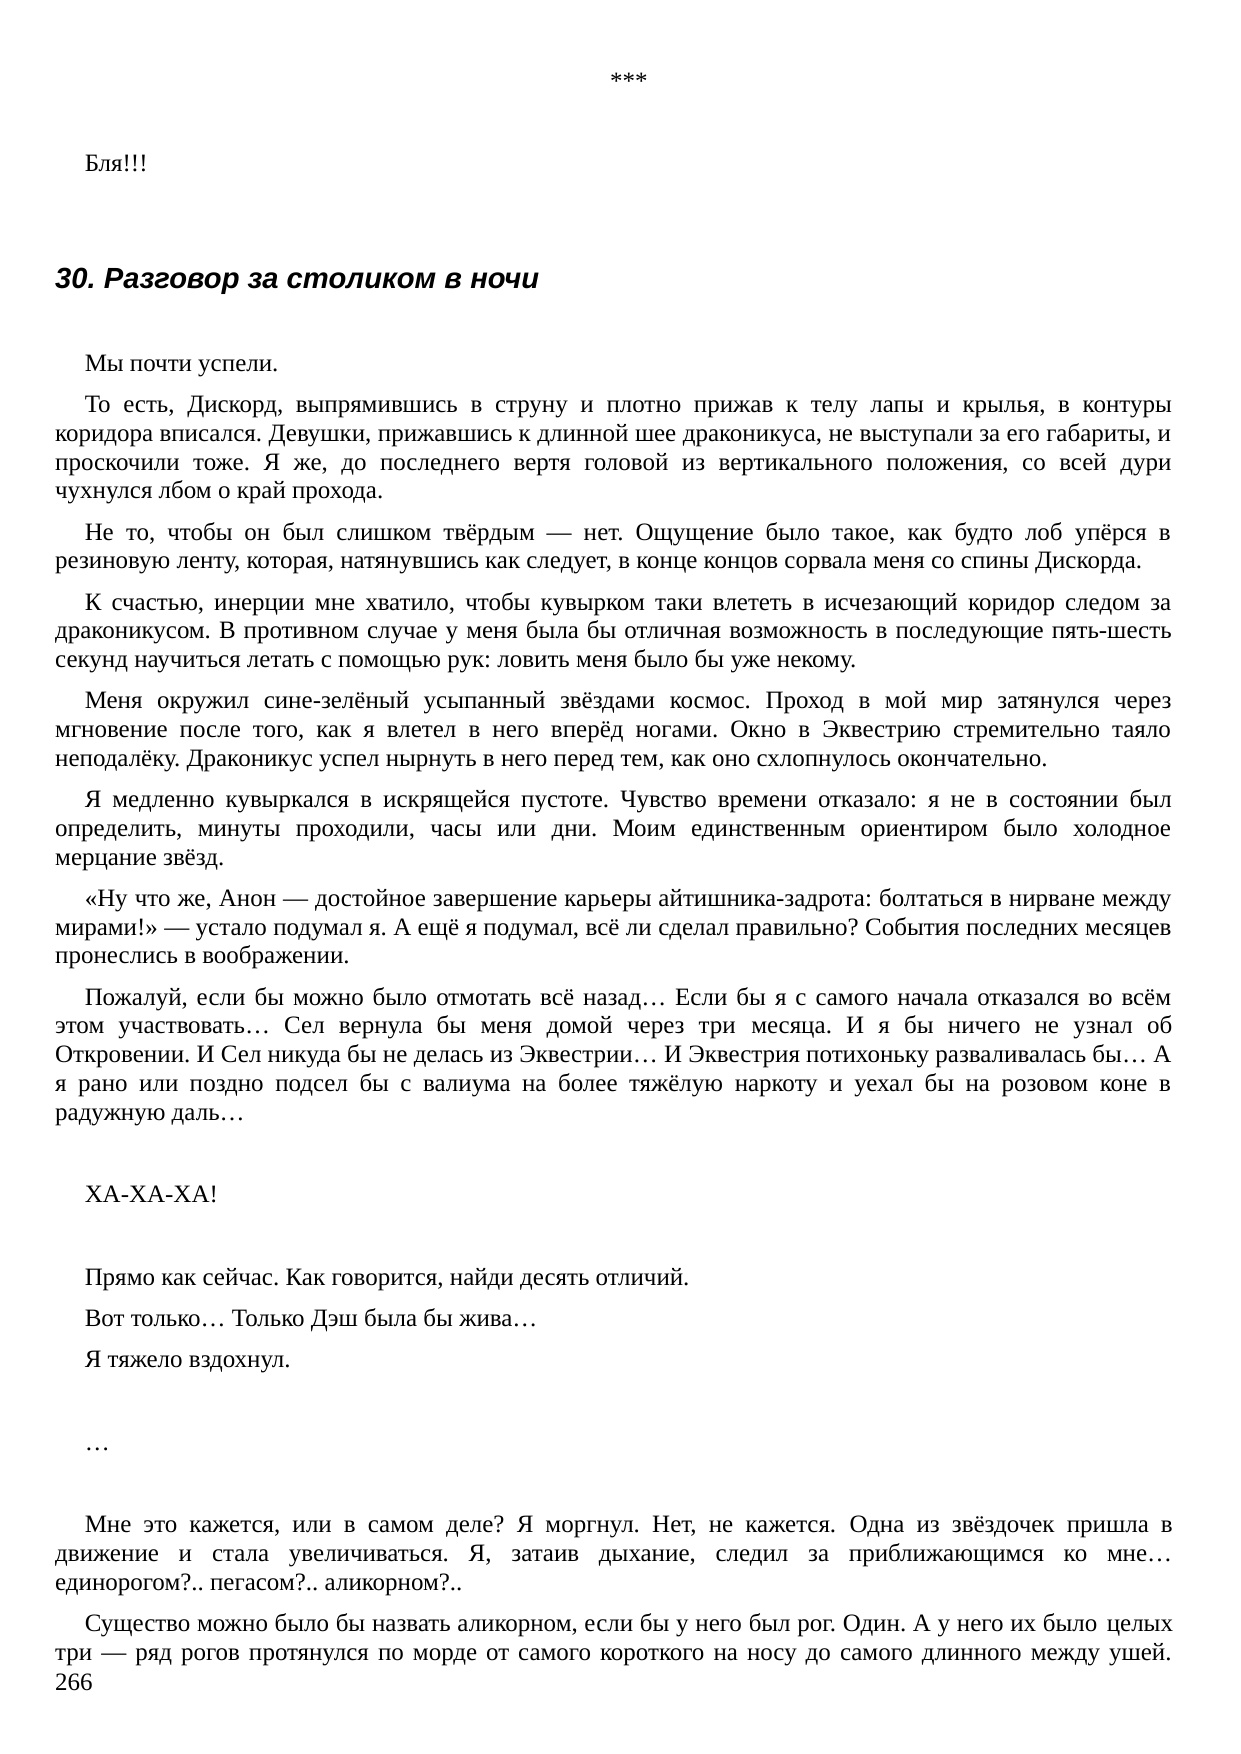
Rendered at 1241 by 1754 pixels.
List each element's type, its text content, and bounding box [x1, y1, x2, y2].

text Прямо как сейчас. Как говорится, найди десять отличий. [55, 1262, 1173, 1291]
text Мы почти успели. [55, 348, 1173, 377]
text К счастью, инерции мне хватило, чтобы кувырком таки влететь в исчезающий коридор следом за драконикусом. В противном случае у меня была бы отличная возможность в последующие пять-шесть секунд научиться летать с помощью рук: ловить меня было бы уже некому. [55, 587, 1173, 673]
text Существо можно было бы назвать аликорном, если бы у него был рог. Один. А у него их было целых три — ряд рогов протянулся по морде от самого короткого на носу до самого длинного между ушей. [55, 1608, 1173, 1666]
text Я медленно кувыркался в искрящейся пустоте. Чувство времени отказало: я не в состоянии был определить, минуты проходили, часы или дни. Моим единственным ориентиром было холодное мерцание звёзд. [55, 784, 1173, 871]
text То есть, Дискорд, выпрямившись в струну и плотно прижав к телу лапы и крылья, в контуры коридора вписался. Девушки, прижавшись к длинной шее драконикуса, не выступали за его габариты, и проскочили тоже. Я же, до последнего вертя головой из вертикального положения, со всей дури чухнулся лбом о край прохода. [55, 389, 1173, 504]
text Мне это кажется, или в самом деле? Я моргнул. Нет, не кажется. Одна из звёздочек пришла в движение и стала увеличиваться. Я, затаив дыхание, следил за приближающимся ко мне… единорогом?.. пегасом?.. аликорном?.. [55, 1509, 1173, 1596]
text Вот только… Только Дэш была бы жива… [55, 1303, 1173, 1332]
text … [55, 1427, 1173, 1456]
subtitle 30. Разговор за столиком в ночи [55, 261, 1173, 294]
text Пожалуй, если бы можно было отмотать всё назад… Если бы я с самого начала отказался во всём этом участвовать… Сел вернула бы меня домой через три месяца. И я бы ничего не узнал об Откровении. И Сел никуда бы не делась из Эквестрии… И Эквестрия потихоньку разваливалась бы… А я рано или поздно подсел бы с валиума на более тяжёлую наркоту и уехал бы на розовом коне в радужную даль… [55, 982, 1173, 1126]
text *** [55, 66, 1173, 95]
text «Ну что же, Анон — достойное завершение карьеры айтишника-задрота: болтаться в нирване между мирами!» — устало подумал я. А ещё я подумал, всё ли сделал правильно? События последних месяцев пронеслись в воображении. [55, 883, 1173, 969]
text Бля!!! [55, 148, 1173, 177]
text Меня окружил сине-зелёный усыпанный звёздами космос. Проход в мой мир затянулся через мгновение после того, как я влетел в него вперёд ногами. Окно в Эквестрию стремительно таяло неподалёку. Драконикус успел нырнуть в него перед тем, как оно схлопнулось окончательно. [55, 686, 1173, 772]
text Не то, чтобы он был слишком твёрдым — нет. Ощущение было такое, как будто лоб упёрся в резиновую ленту, которая, натянувшись как следует, в конце концов сорвала меня со спины Дискорда. [55, 517, 1173, 574]
text ХА-ХА-ХА! [55, 1179, 1173, 1208]
text Я тяжело вздохнул. [55, 1344, 1173, 1373]
